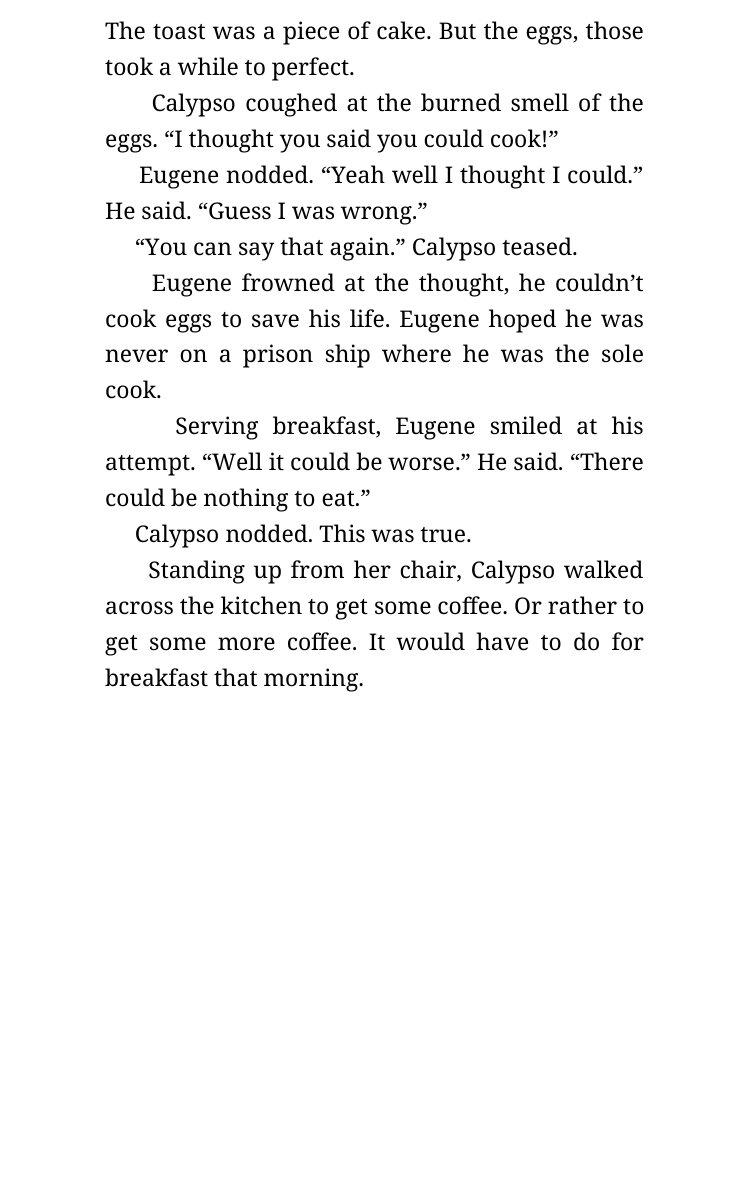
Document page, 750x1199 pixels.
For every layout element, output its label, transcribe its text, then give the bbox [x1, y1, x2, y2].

text Calypso coughed at the burned smell of the eggs. “I thought you said you could cook!” [105, 87, 645, 154]
text Serving breakfast, Eugene smiled at his attempt. “Well it could be worse.” He said. “There could be nothing to eat.” [105, 410, 645, 513]
text Eugene nodded. “Yeah well I thought I could.” He said. “Guess I was wrong.” [105, 159, 645, 226]
text Standing up from her chair, Calypso walked across the kitchen to get some coffee. Or rather to get some more coffee. It would have to do for breakfast that morning. [105, 554, 645, 693]
text Eugene frowned at the thought, he couldn’t cook eggs to save his life. Eugene hoped he was never on a prison ship where he was the sole cook. [105, 267, 645, 406]
text Calypso nodded. This was true. [105, 518, 645, 549]
text “You can say that again.” Calypso teased. [105, 231, 645, 262]
text The toast was a piece of cake. But the eggs, those took a while to perfect. [105, 15, 645, 82]
